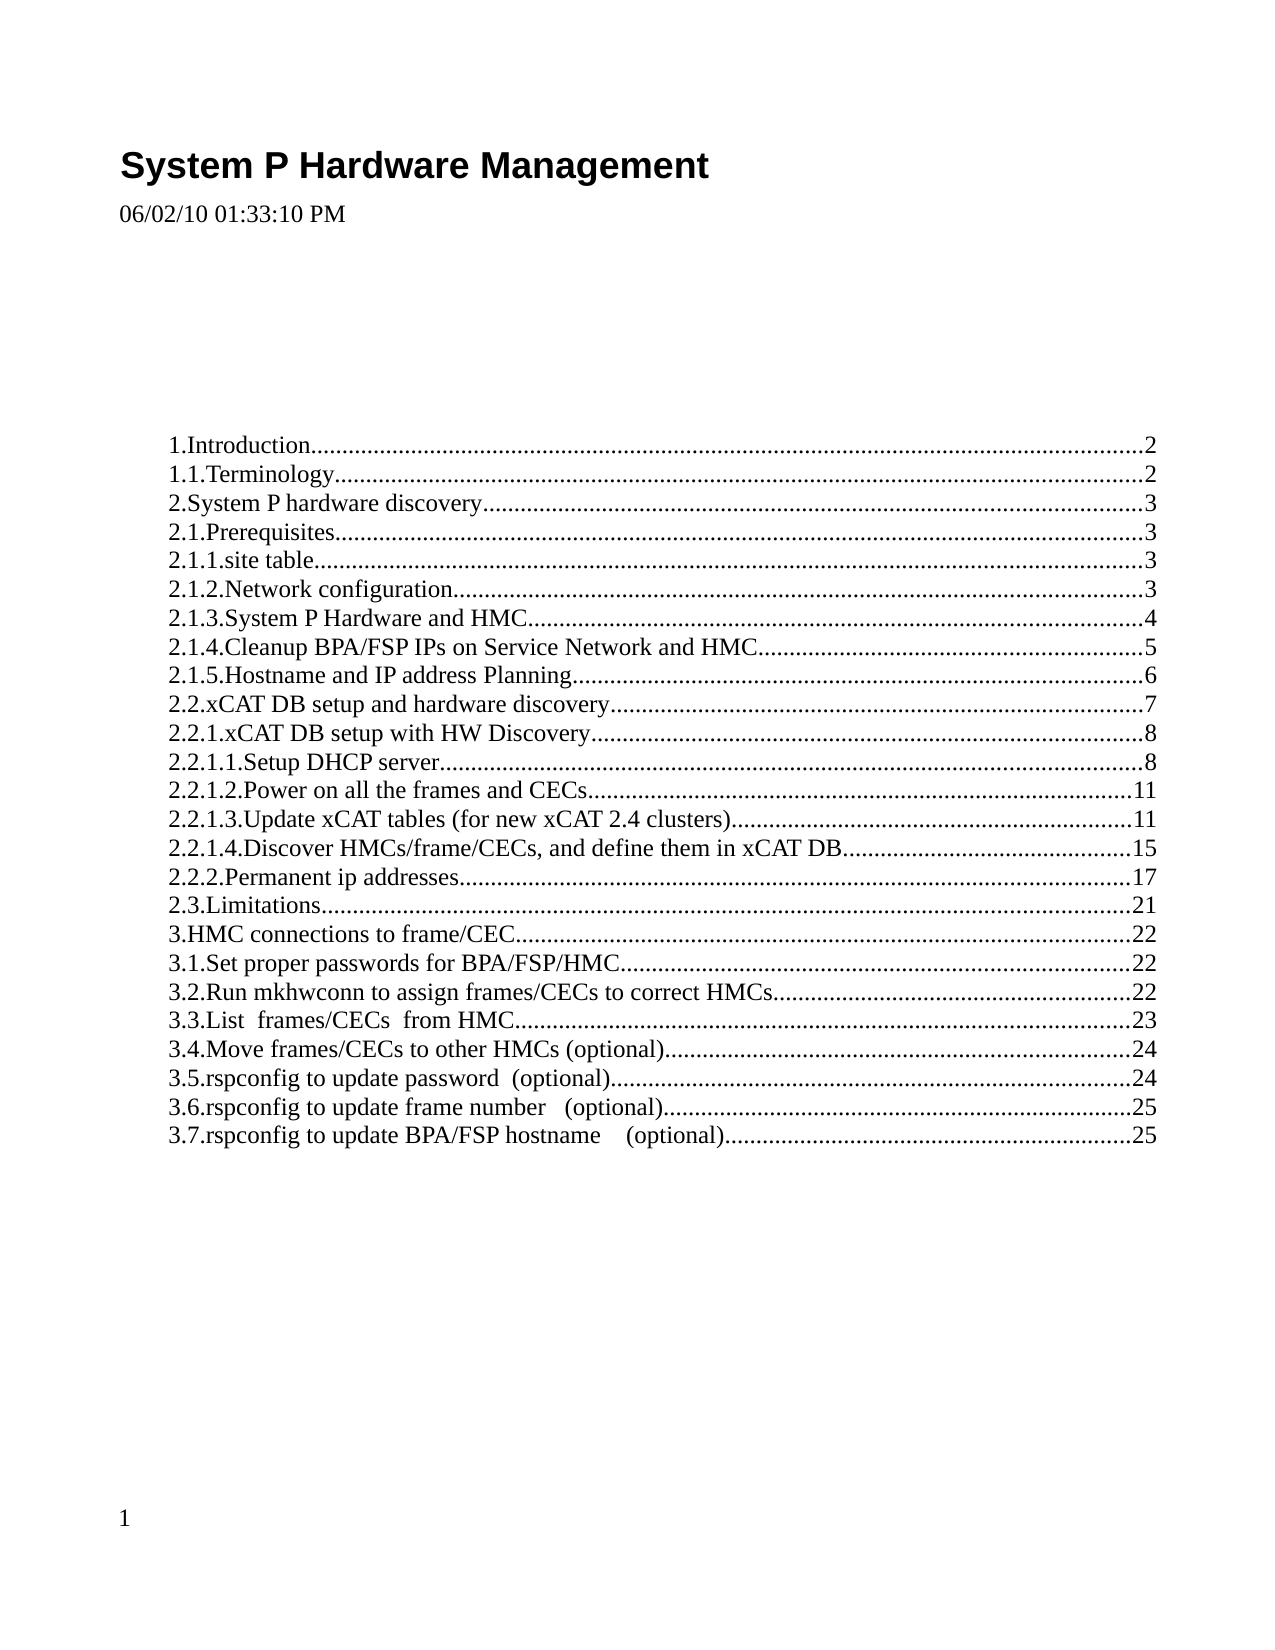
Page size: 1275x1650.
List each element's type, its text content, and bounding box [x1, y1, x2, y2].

text 3.7.rspconfig to update BPA/FSP hostname (optional) 25 [118, 1120, 1157, 1149]
text 2.1.3.System P Hardware and HMC 4 [118, 603, 1157, 632]
text 2.2.1.xCAT DB setup with HW Discovery 8 [118, 718, 1157, 747]
text 2.1.1.site table 3 [118, 545, 1157, 574]
text 2.System P hardware discovery 3 [118, 488, 1157, 517]
text 2.2.xCAT DB setup and hardware discovery 7 [118, 689, 1157, 718]
text 3.6.rspconfig to update frame number (optional) 25 [118, 1092, 1157, 1120]
text 2.2.1.3.Update xCAT tables (for new xCAT 2.4 clusters) 11 [118, 804, 1157, 833]
text 06/02/10 01:33:11 PM [119, 199, 1157, 227]
text 2.3.Limitations 21 [118, 890, 1157, 919]
text 2.1.2.Network configuration 3 [118, 574, 1157, 603]
text 2.1.Prerequisites 3 [118, 517, 1157, 545]
text 1.Introduction 2 [118, 430, 1157, 459]
text 2.2.1.4.Discover HMCs/frame/CECs, and define them in xCAT DB. 15 [118, 833, 1157, 862]
text 2.2.1.1.Setup DHCP server 8 [118, 747, 1157, 775]
text 3.4.Move frames/CECs to other HMCs (optional) 24 [118, 1034, 1157, 1063]
title System P Hardware Management [120, 143, 1157, 186]
text 3.5.rspconfig to update password (optional) 24 [118, 1063, 1157, 1092]
text 3.HMC connections to frame/CEC 22 [118, 919, 1157, 948]
text 2.1.5.Hostname and IP address Planning 6 [118, 660, 1157, 689]
text 3.2.Run mkhwconn to assign frames/CECs to correct HMCs 22 [118, 977, 1157, 1005]
text 1.1.Terminology 2 [118, 459, 1157, 488]
text 3.1.Set proper passwords for BPA/FSP/HMC 22 [118, 948, 1157, 977]
text 3.3.List frames/CECs from HMC 23 [118, 1005, 1157, 1034]
text 2.2.2.Permanent ip addresses 17 [118, 862, 1157, 890]
text 2.1.4.Cleanup BPA/FSP IPs on Service Network and HMC 5 [118, 632, 1157, 660]
text 2.2.1.2.Power on all the frames and CECs 11 [118, 775, 1157, 804]
